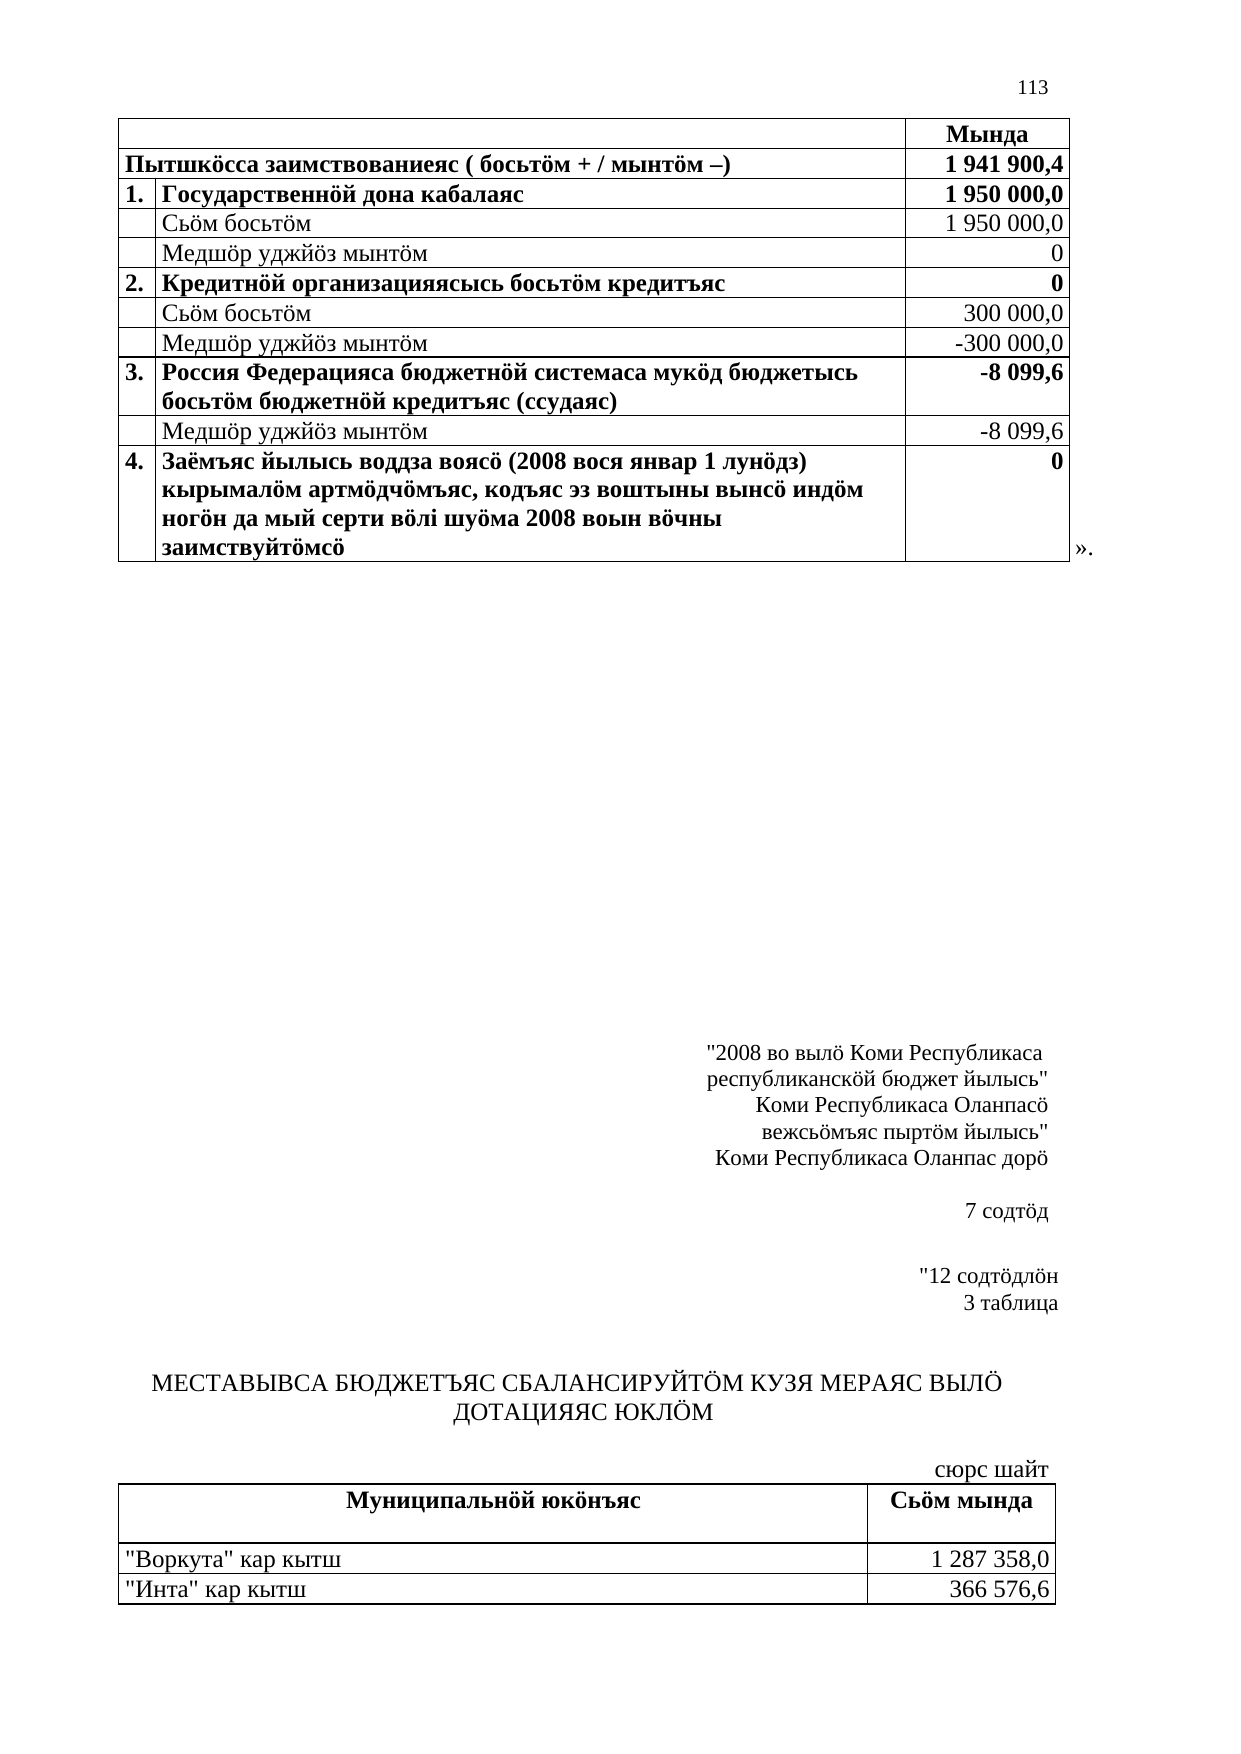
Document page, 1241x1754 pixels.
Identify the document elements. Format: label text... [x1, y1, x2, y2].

table_cell [1070, 415, 1111, 445]
table_cell [119, 416, 155, 445]
table_cell [1070, 208, 1111, 237]
table_cell ». [1070, 445, 1111, 561]
text сюрс шайт [118, 1454, 1048, 1483]
table_cell [1070, 267, 1111, 297]
table_cell Россия Федерацияса бюджетнöй системаса мукöд бюджетысь босьтöм бюджетнöй кредитъяс (ссудаяс) [156, 358, 905, 415]
text республиканскöй бюджет йылысь" [118, 1065, 1048, 1091]
table_header Муниципальнöй юкöнъяс [119, 1485, 867, 1542]
table_cell Сьöм босьтöм [156, 209, 905, 237]
table_cell [1070, 327, 1111, 356]
table_cell 4. [119, 446, 155, 561]
table_header Сьöм мында [868, 1485, 1055, 1542]
table_cell 1 950 000,0 [906, 209, 1069, 237]
table_cell [1070, 178, 1111, 207]
table_cell 1. [119, 179, 155, 207]
table_cell 366 576,6 [868, 1574, 1055, 1603]
text Коми Республикаса Оланпасö [118, 1091, 1048, 1118]
text МЕСТАВЫВСА БЮДЖЕТЪЯС СБАЛАНСИРУЙТÖМ КУЗЯ МЕРАЯС ВЫЛÖ [118, 1368, 1048, 1397]
table_cell Сьöм босьтöм [156, 298, 905, 327]
table_cell [119, 209, 155, 237]
table_header [119, 119, 905, 148]
text вежсьöмъяс пыртöм йылысь" [118, 1118, 1048, 1144]
table_cell Заёмъяс йылысь воддза воясö (2008 вося январ 1 лунöдз) кырымалöм артмöдчöмъяс, кодъяс эз воштыны вынсö индöм ногöн да мый серти вöлi шуöма 2008 воын вöчны заимствуйтöмсö [156, 446, 905, 561]
text "12 содтöдлöн [118, 1263, 1058, 1289]
table_cell Государственнöй дона кабалаяс [156, 179, 905, 207]
table_cell Медшöр уджйöз мынтöм [156, 416, 905, 445]
table_header [1070, 118, 1111, 148]
text "2008 во вылö Коми Республикаса [118, 1039, 1048, 1065]
table_cell [119, 238, 155, 267]
table_header Мында [906, 119, 1069, 148]
table_cell "Инта" кар кытш [119, 1574, 867, 1603]
table_cell [1070, 356, 1111, 415]
text ДОТАЦИЯЯС ЮКЛÖМ [118, 1397, 1048, 1426]
table_cell Кредитнöй организацияясысь босьтöм кредитъяс [156, 268, 905, 297]
table_cell [1070, 237, 1111, 267]
table_cell -8 099,6 [906, 416, 1069, 445]
table_cell 0 [906, 238, 1069, 267]
table_cell [119, 298, 155, 327]
text 3 таблица [118, 1289, 1058, 1315]
text Коми Республикаса Оланпас дорö [118, 1144, 1048, 1170]
table_cell 1 941 900,4 [906, 149, 1069, 178]
table_cell 2. [119, 268, 155, 297]
table_cell [1056, 1573, 1093, 1603]
table_cell Медшöр уджйöз мынтöм [156, 328, 905, 356]
table_cell [119, 328, 155, 356]
table_cell [1070, 148, 1111, 178]
table_cell 1 950 000,0 [906, 179, 1069, 207]
table_cell [1070, 297, 1111, 327]
table_cell 0 [906, 268, 1069, 297]
table_cell 300 000,0 [906, 298, 1069, 327]
text 7 содтöд [118, 1197, 1048, 1223]
table_cell "Воркута" кар кытш [119, 1544, 867, 1572]
table_cell 0 [906, 446, 1069, 561]
table_cell -8 099,6 [906, 358, 1069, 415]
table_cell 1 287 358,0 [868, 1544, 1055, 1572]
table_cell Пытшкöсса заимствованиеяс ( босьтöм + / мынтöм ­­–) [119, 149, 905, 178]
table_cell [1056, 1542, 1093, 1572]
table_cell 3. [119, 358, 155, 415]
table_header [1056, 1483, 1093, 1542]
table_cell Медшöр уджйöз мынтöм [156, 238, 905, 267]
table_cell -300 000,0 [906, 328, 1069, 356]
